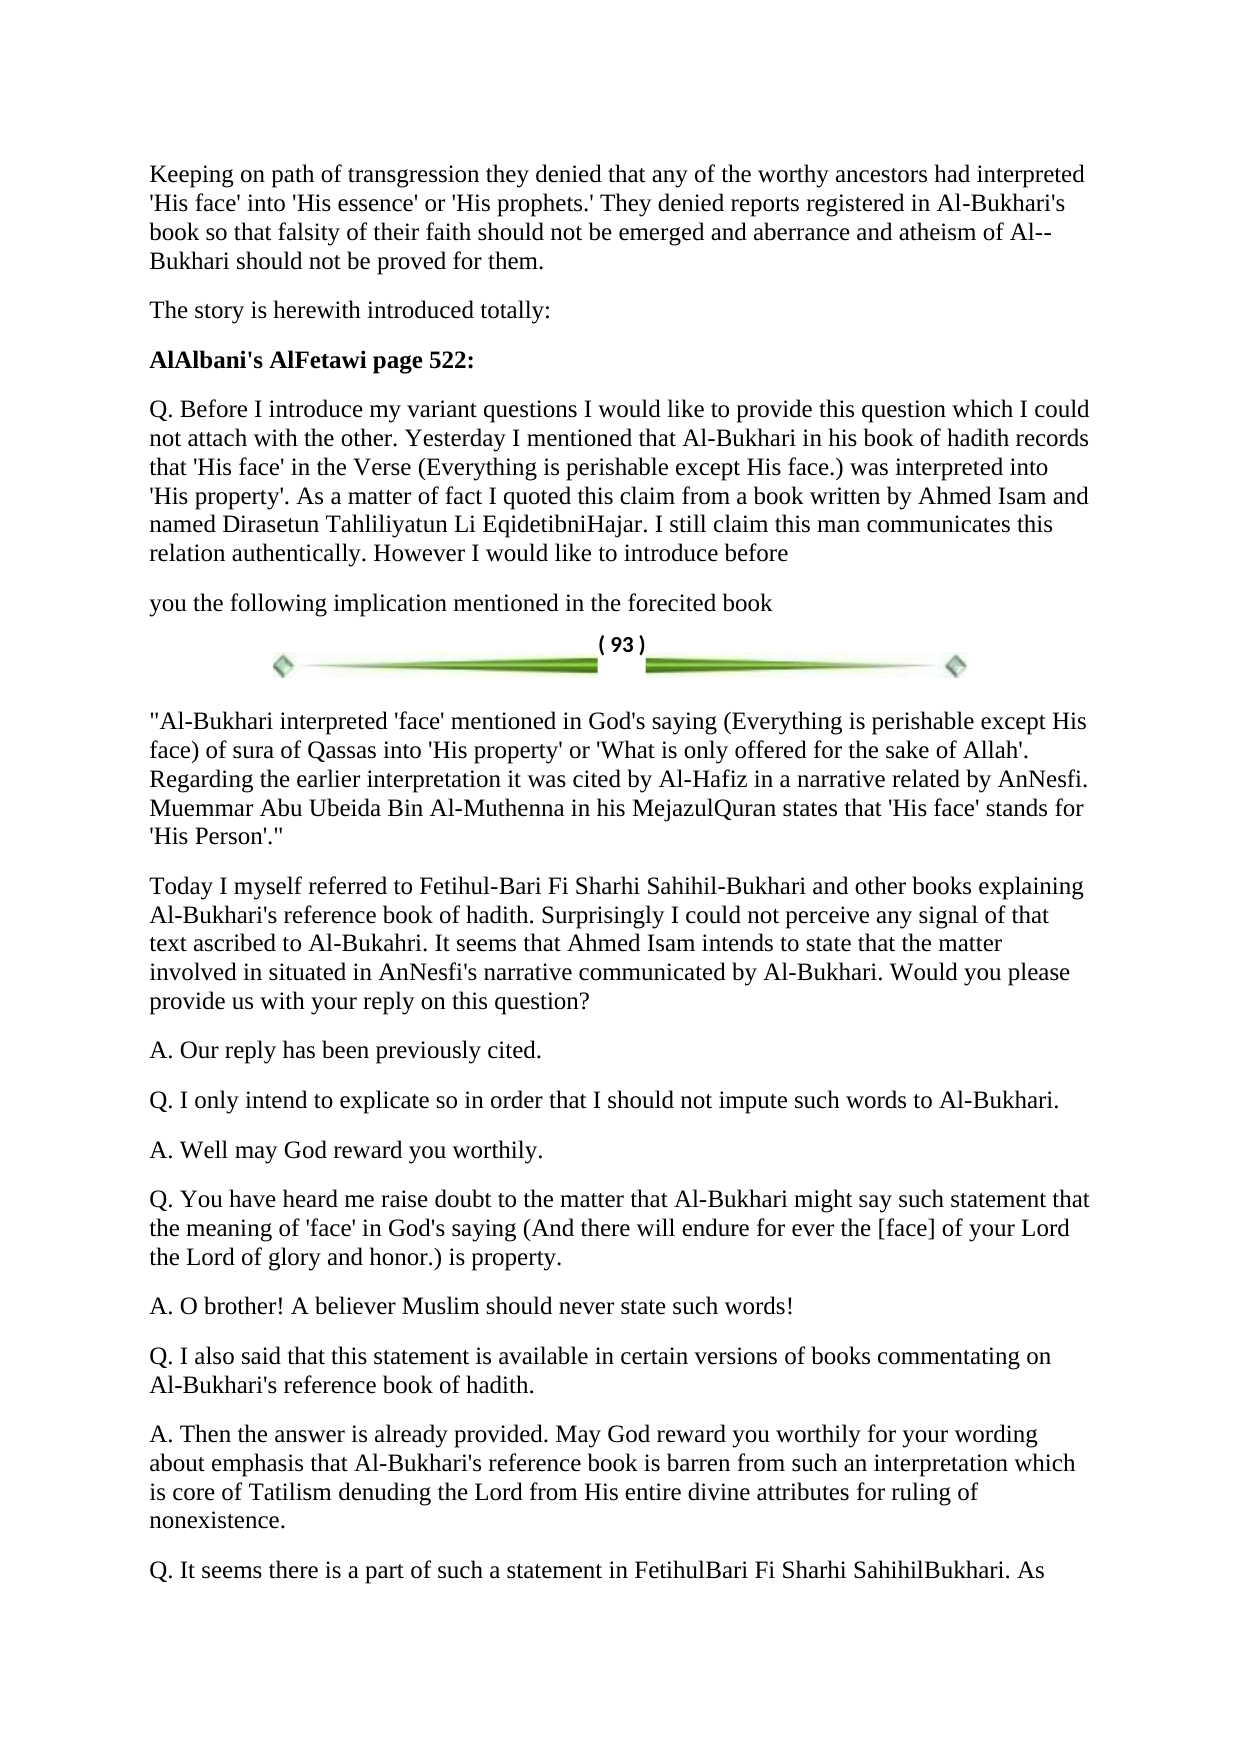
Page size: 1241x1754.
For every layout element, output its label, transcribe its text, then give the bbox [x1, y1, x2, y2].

table_header Keeping on path of transgression they denied that any of the worthy ancestors had interpreted 'His face' into 'His essence' or 'His prophets.' They denied reports registered in Al­-Bukhari's book so that falsity of their faith should not be emerged and aberrance and atheism of Al-­Bukhari should not be proved for them. The story is herewith introduced totally: Al­Albani's Al­Fetawi page 522: Q. Before I introduce my variant questions I would like to provide this question which I could not attach with the other. Yesterday I mentioned that Al-­Bukhari in his book of hadith records that 'His face' in the Verse (Everything is perishable except His face.) was interpreted into 'His property'. As a matter of fact I quoted this claim from a book written by Ahmed Isam and named Dirasetun Tahliliyatun Li Eqidetibni­Hajar. I still claim this man communicates this relation authentically. However I would like to introduce before you the following implication mentioned in the forecited book [148, 148, 1093, 629]
table_header ( 93 ) "Al-­Bukhari interpreted 'face' mentioned in God's saying (Everything is perishable except His face) of sura of Qassas into 'His property' or 'What is only offered for the sake of Allah'. Regarding the earlier interpretation it was cited by Al-­Hafiz in a narrative related by An­Nesfi. Muemmar Abu Ubeida Bin Al-­Muthenna in his Mejazul­Quran states that 'His face' stands for 'His Person'." Today I myself referred to Fetihul-­Bari Fi Sharhi Sahihil­-Bukhari and other books explaining Al-­Bukhari's reference book of hadith. Surprisingly I could not perceive any signal of that text ascribed to Al-­Bukahri. It seems that Ahmed Isam intends to state that the matter involved in situated in An­Nesfi's narrative communicated by Al-­Bukhari. Would you please provide us with your reply on this question? A. Our reply has been previously cited. Q. I only intend to explicate so in order that I should not impute such words to Al-­Bukhari. A. Well may God reward you worthily. Q. You have heard me raise doubt to the matter that Al-­Bukhari might say such statement that the meaning of 'face' in God's saying (And there will endure for ever the [face] of your Lord the Lord of glory and honor.) is property. A. O brother! A believer Muslim should never state such words! Q. I also said that this statement is available in certain versions of books commentating on Al-­Bukhari's reference book of hadith. A. Then the answer is already provided. May God reward you worthily for your wording about emphasis that Al-­Bukhari's reference book is barren from such an interpretation which is core of Tatilism ­denuding the Lord from His entire divine attributes for ruling of nonexistence.­ Q. It seems there is a part of such a statement in Fetihul­Bari Fi Sharhi Sahihil­Bukhari. As [148, 629, 1093, 1586]
